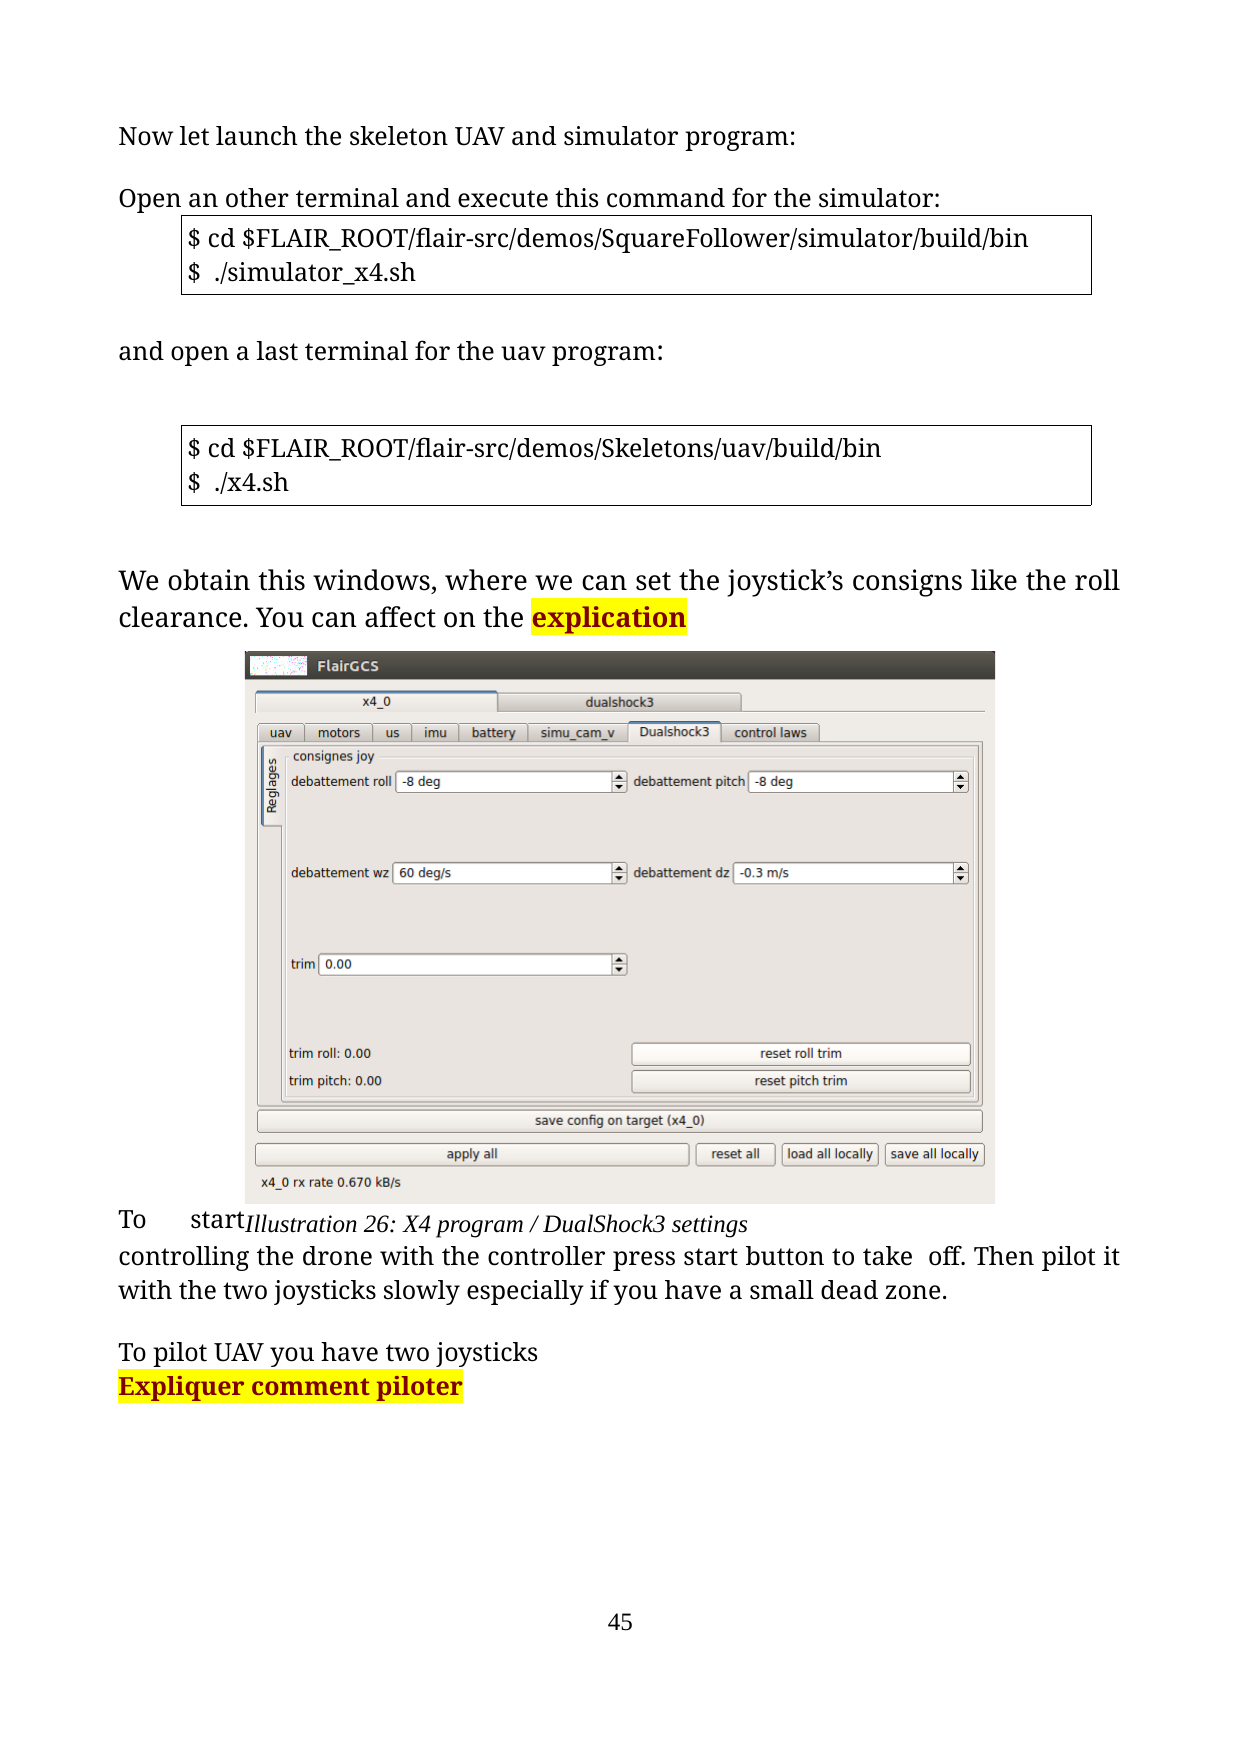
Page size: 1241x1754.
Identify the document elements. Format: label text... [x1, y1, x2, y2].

text Expliquer comment piloter [118, 1369, 1122, 1403]
text Illustration 26: X4 program / DualShock3 settings [245, 1204, 995, 1238]
text To start controlling the drone with the controller press start button to take off. Then pilot it with the two joysticks slowly especially if you have a small dead zone. [118, 1202, 1122, 1306]
table_header $ cd $FLAIR_ROOT/flair-src/demos/Skeletons/uav/build/bin $ ./x4.sh [182, 426, 1091, 504]
text We obtain this windows, where we can set the joystick’s consigns like the roll clearance. You can affect on the explication [118, 561, 1122, 635]
text To pilot UAV you have two joysticks [118, 1335, 1122, 1369]
text Now let launch the skeleton UAV and simulator program: [118, 118, 1122, 152]
picture [244, 651, 996, 1204]
text and open a last terminal for the uav program: [118, 331, 1122, 368]
text Open an other terminal and execute this command for the simulator: [118, 181, 1122, 214]
table_header $ cd $FLAIR_ROOT/flair-src/demos/SquareFollower/simulator/build/bin $ ./simulator_x4.sh [182, 216, 1091, 294]
